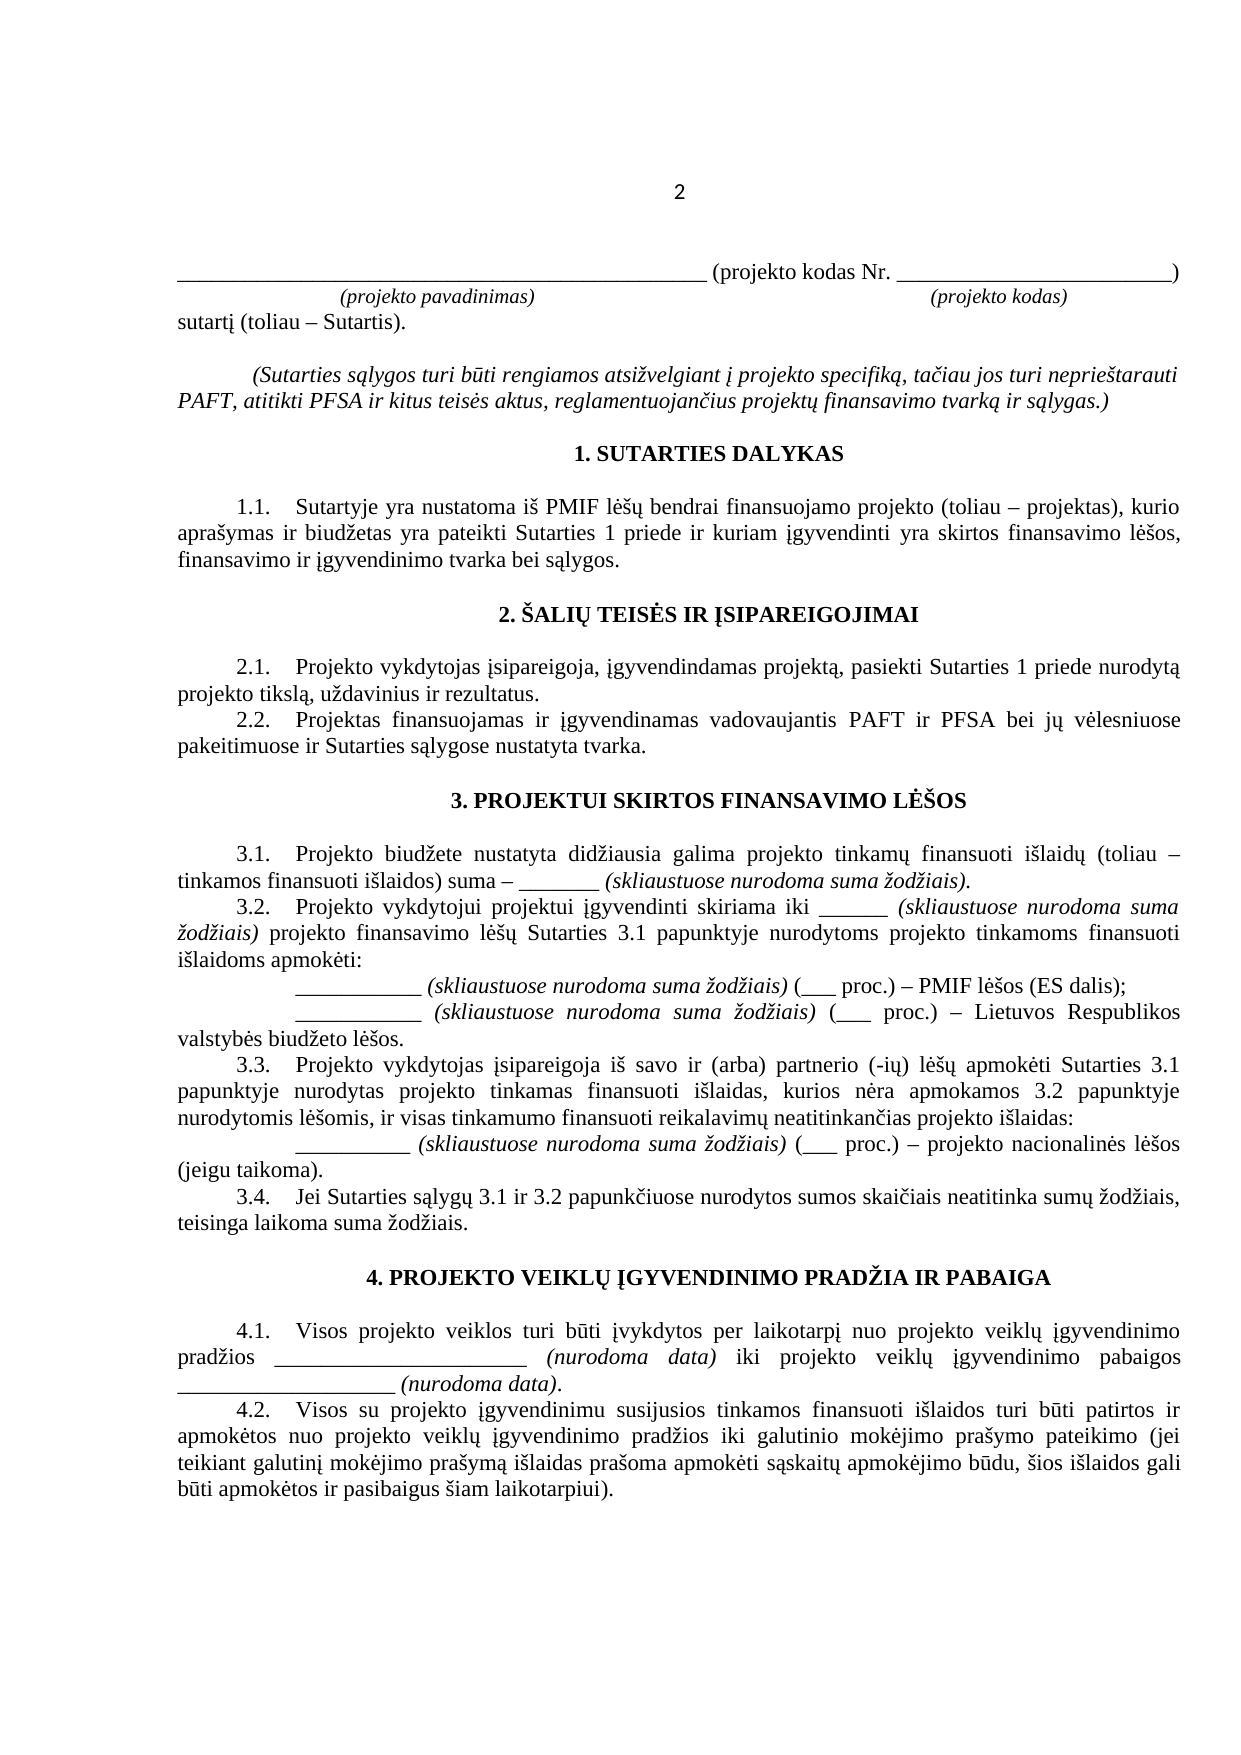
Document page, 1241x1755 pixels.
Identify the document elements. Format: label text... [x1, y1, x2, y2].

text ___________ (skliaustuose nurodoma suma žodžiais) (___ proc.) – Lietuvos Respublikos valstybės biudžeto lėšos. [177, 998, 1181, 1051]
text 3.3. Projekto vykdytojas įsipareigoja iš savo ir (arba) partnerio (-ių) lėšų apmokėti Sutarties 3.1 papunktyje nurodytas projekto tinkamas finansuoti išlaidas, kurios nėra apmokamos 3.2 papunktyje nurodytomis lėšomis, ir visas tinkamumo finansuoti reikalavimų neatitinkančias projekto išlaidas: [177, 1051, 1181, 1130]
text 2. ŠALIŲ TEISĖS IR ĮSIPAREIGOJIMAI [222, 601, 1181, 627]
text 1. SUTARTIES DALYKAS [222, 440, 1181, 467]
text 4.2. Visos su projekto įgyvendinimu susijusios tinkamos finansuoti išlaidos turi būti patirtos ir apmokėtos nuo projekto veiklų įgyvendinimo pradžios iki galutinio mokėjimo prašymo pateikimo (jei teikiant galutinį mokėjimo prašymą išlaidas prašoma apmokėti sąskaitų apmokėjimo būdu, šios išlaidos gali būti apmokėtos ir pasibaigus šiam laikotarpiui). [177, 1396, 1181, 1502]
text 1.1. Sutartyje yra nustatoma iš PMIF lėšų bendrai finansuojamo projekto (toliau – projektas), kurio aprašymas ir biudžetas yra pateikti Sutarties 1 priede ir kuriam įgyvendinti yra skirtos finansavimo lėšos, finansavimo ir įgyvendinimo tvarka bei sąlygos. [177, 493, 1181, 572]
text (projekto pavadinimas) (projekto kodas) [177, 284, 1181, 308]
text (projekto kodas Nr. ________________________) [177, 258, 1181, 284]
text 4. PROJEKTO VEIKLŲ ĮGYVENDINIMO PRADŽIA IR PABAIGA [177, 1264, 1181, 1291]
text 4.1. Visos projekto veiklos turi būti įvykdytos per laikotarpį nuo projekto veiklų įgyvendinimo pradžios ______________________ (nurodoma data) iki projekto veiklų įgyvendinimo pabaigos ___________________ (nurodoma data). [177, 1317, 1181, 1396]
text ___________ (skliaustuose nurodoma suma žodžiais) (___ proc.) – PMIF lėšos (ES dalis); [177, 972, 1181, 998]
text 3.1. Projekto biudžete nustatyta didžiausia galima projekto tinkamų finansuoti išlaidų (toliau – tinkamos finansuoti išlaidos) suma – _______ (skliaustuose nurodoma suma žodžiais). [177, 840, 1181, 893]
text 3. PROJEKTUI SKIRTOS FINANSAVIMO LĖŠOS [177, 788, 1181, 814]
text sutartį (toliau – Sutartis). [177, 308, 1181, 335]
text 2.1. Projekto vykdytojas įsipareigoja, įgyvendindamas projektą, pasiekti Sutarties 1 priede nurodytą projekto tikslą, uždavinius ir rezultatus. [177, 653, 1181, 706]
text 2.2. Projektas finansuojamas ir įgyvendinamas vadovaujantis PAFT ir PFSA bei jų vėlesniuose pakeitimuose ir Sutarties sąlygose nustatyta tvarka. [177, 706, 1181, 759]
text (Sutarties sąlygos turi būti rengiamos atsižvelgiant į projekto specifiką, tačiau jos turi neprieštarauti PAFT, atitikti PFSA ir kitus teisės aktus, reglamentuojančius projektų finansavimo tvarką ir sąlygas.) [177, 361, 1181, 414]
text 3.2. Projekto vykdytojui projektui įgyvendinti skiriama iki ______ (skliaustuose nurodoma suma žodžiais) projekto finansavimo lėšų Sutarties 3.1 papunktyje nurodytoms projekto tinkamoms finansuoti išlaidoms apmokėti: [177, 893, 1181, 972]
text 3.4. Jei Sutarties sąlygų 3.1 ir 3.2 papunkčiuose nurodytos sumos skaičiais neatitinka sumų žodžiais, teisinga laikoma suma žodžiais. [177, 1183, 1181, 1236]
text __________ (skliaustuose nurodoma suma žodžiais) (___ proc.) – projekto nacionalinės lėšos (jeigu taikoma). [177, 1130, 1181, 1183]
